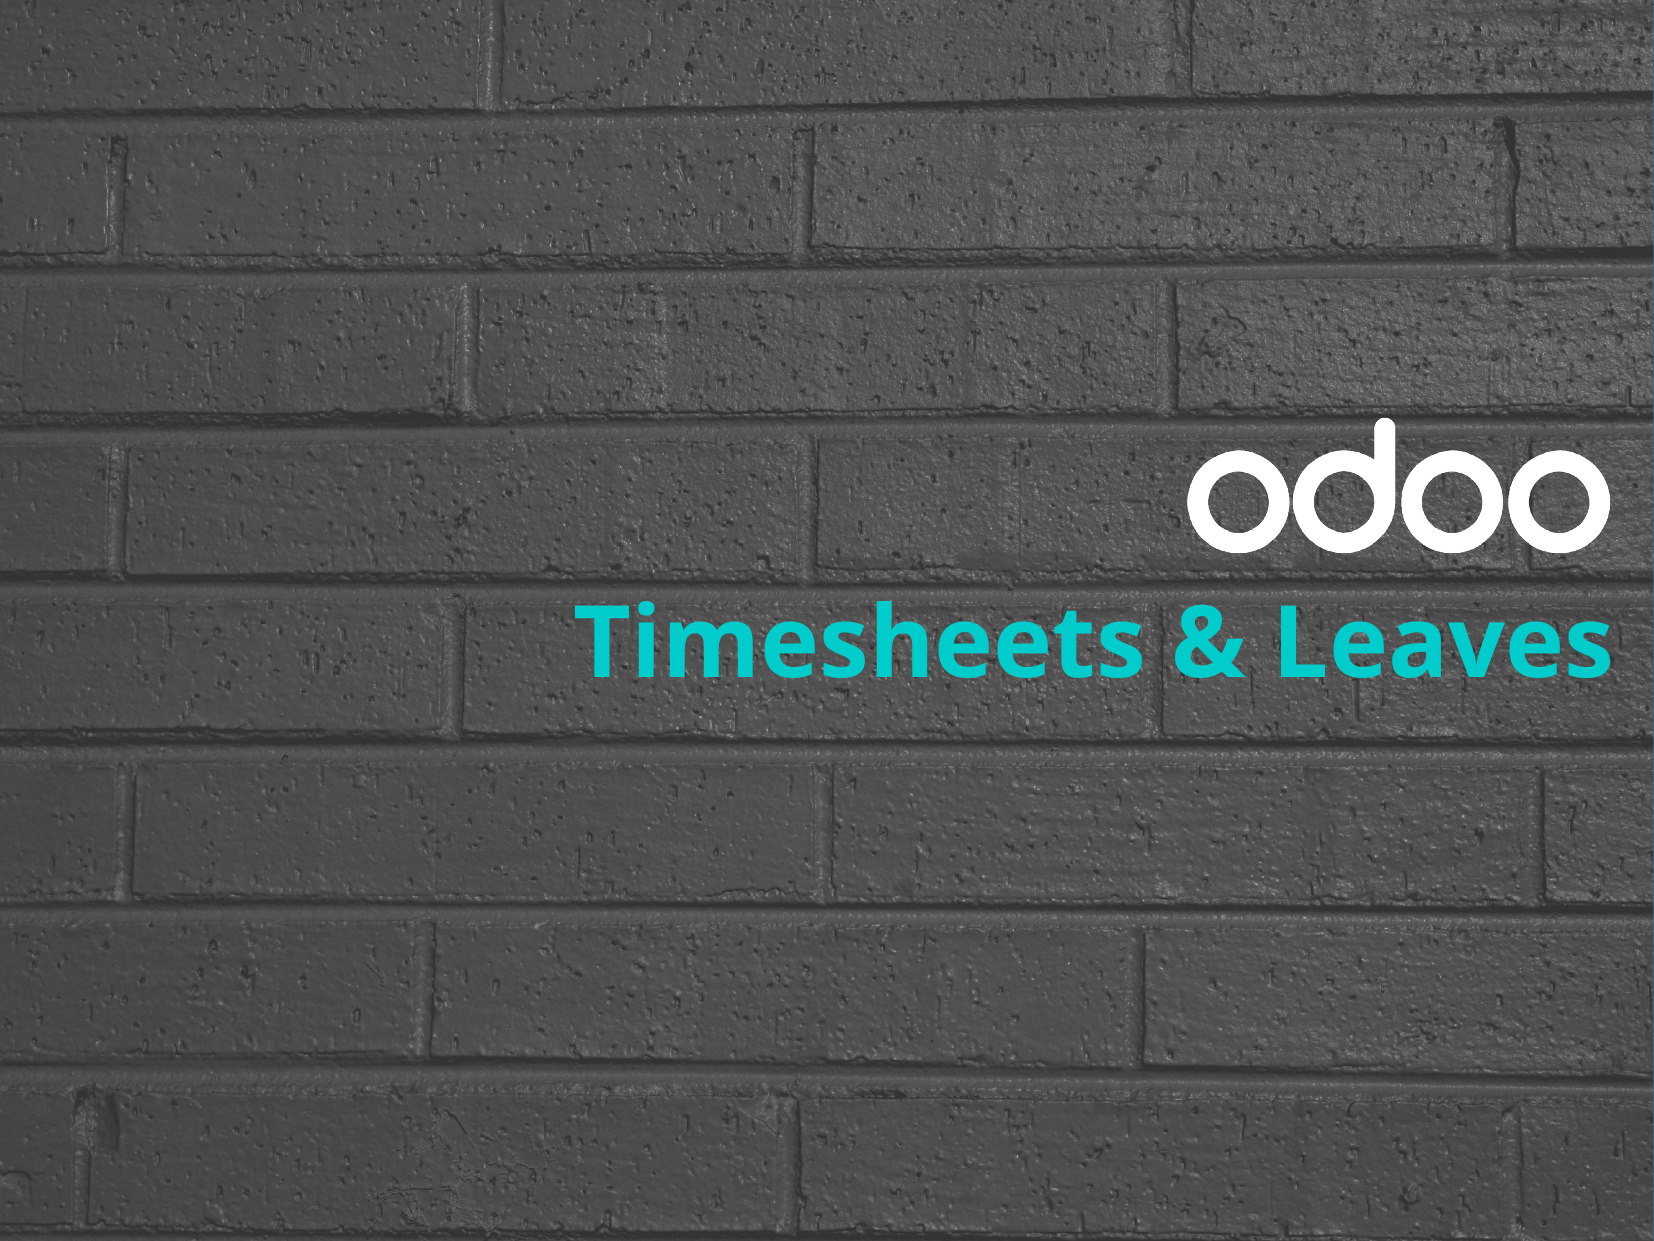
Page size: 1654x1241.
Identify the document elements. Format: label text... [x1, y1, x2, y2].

picture [0, 0, 1654, 1241]
text_box Timesheets & Leaves [35, 562, 1630, 845]
